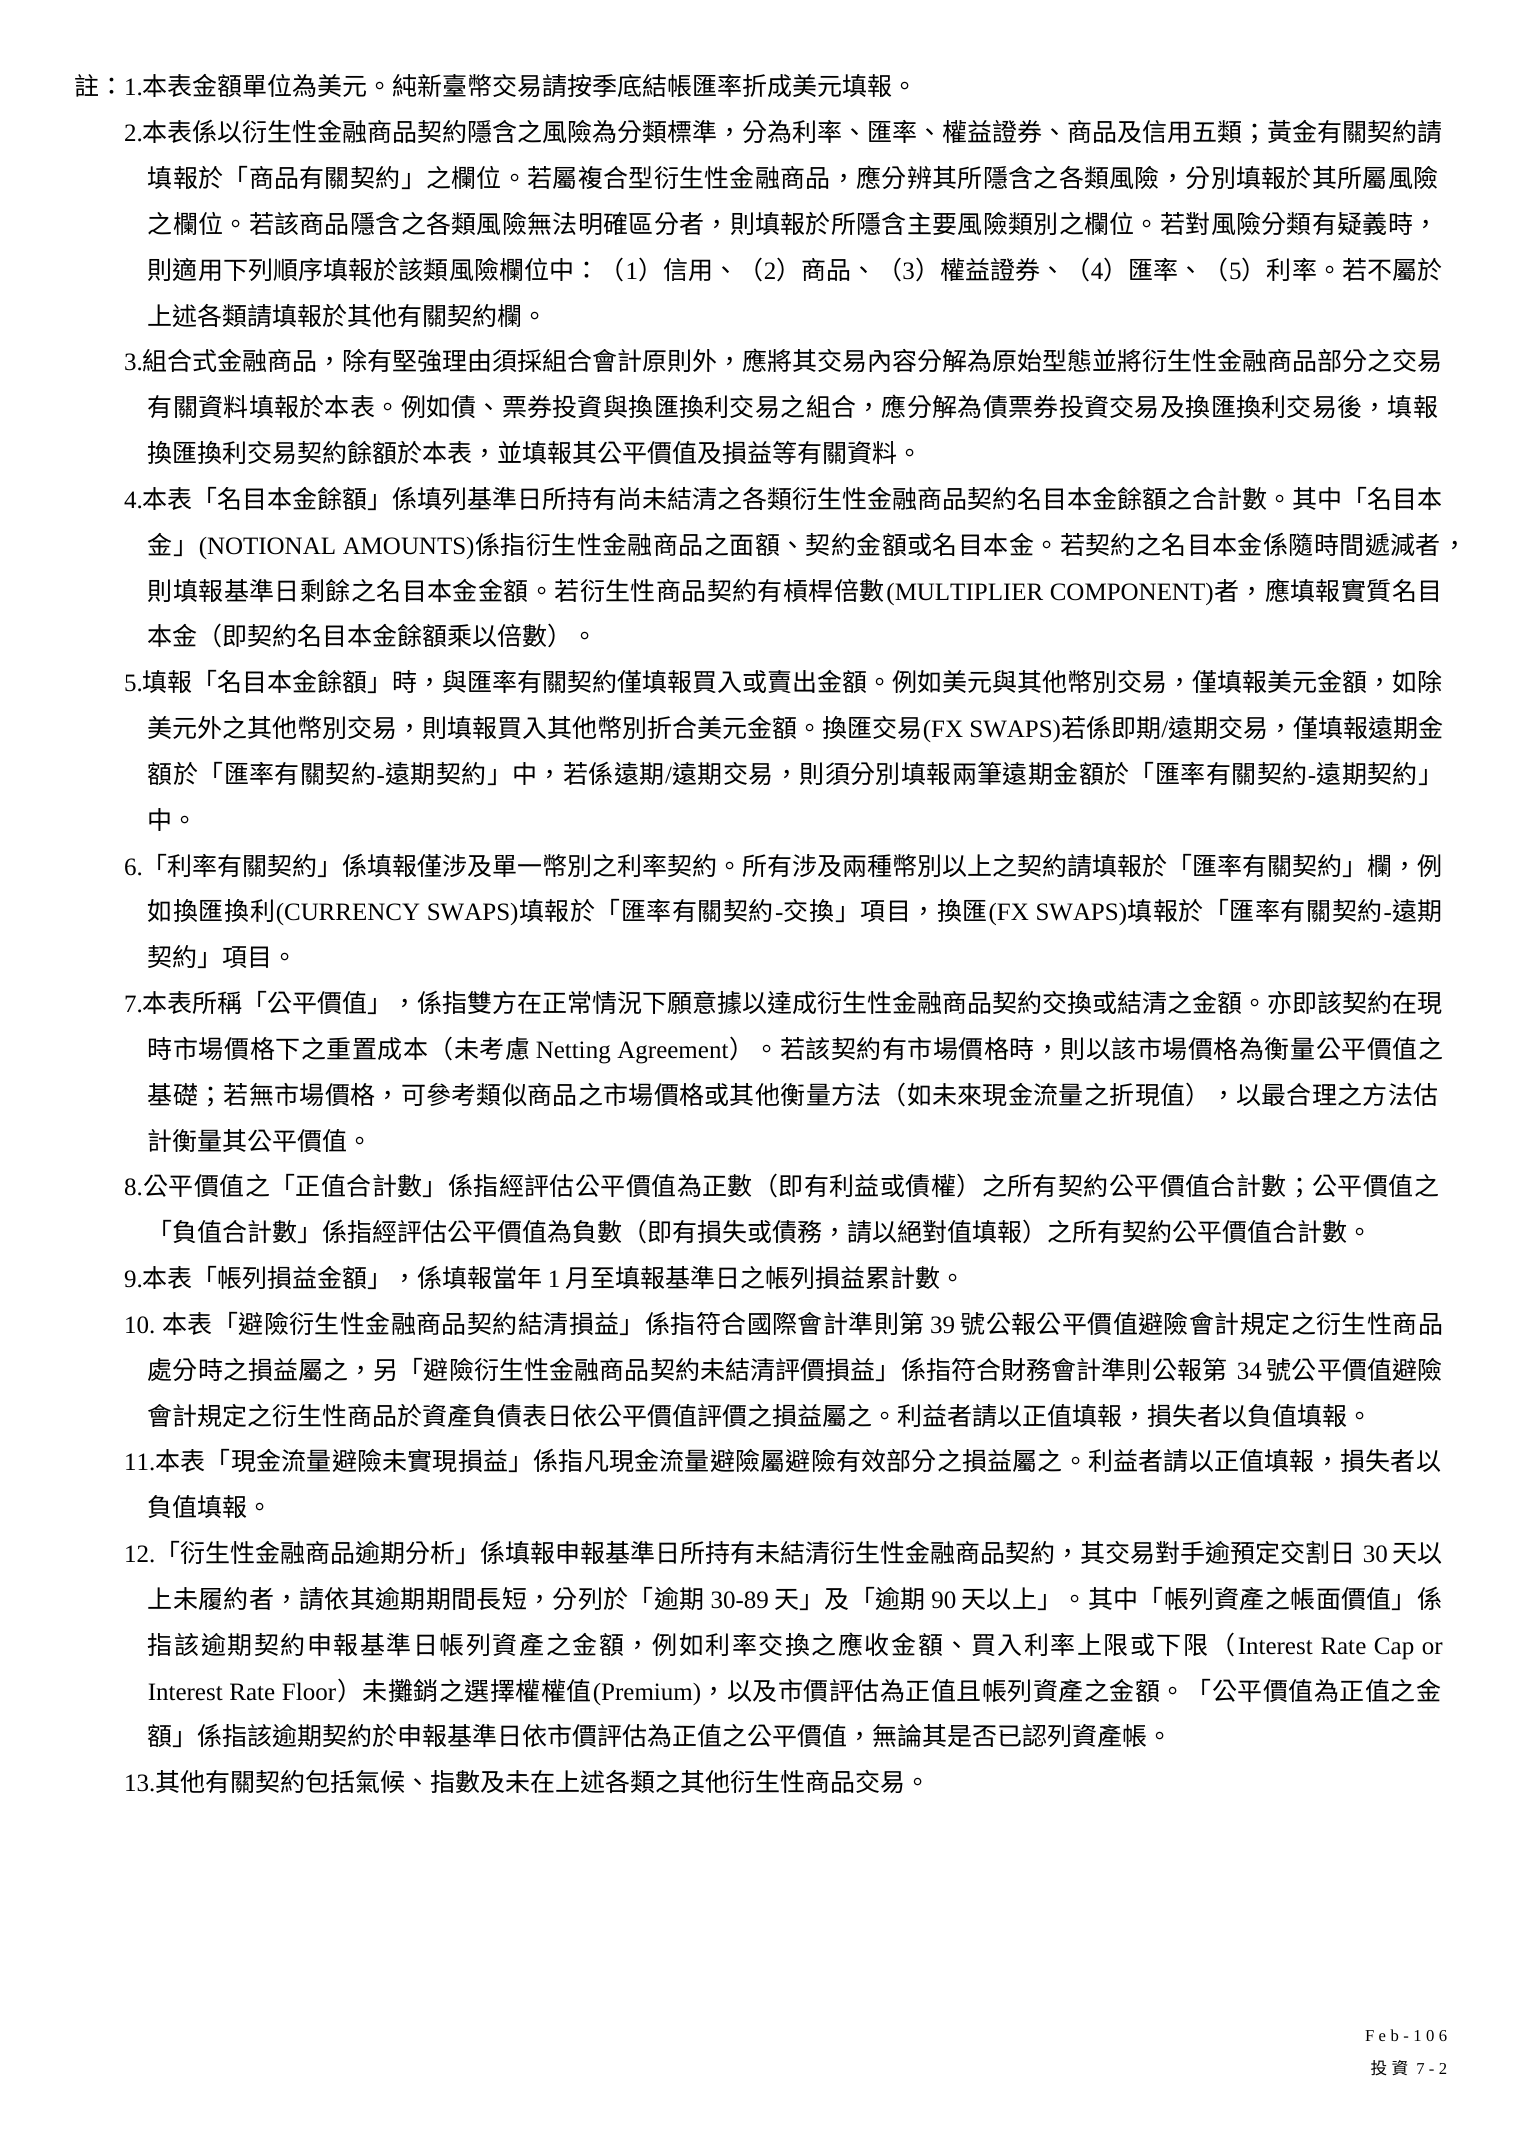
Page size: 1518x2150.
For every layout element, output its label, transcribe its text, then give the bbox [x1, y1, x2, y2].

text 5.填報「名目本金餘額」時，與匯率有關契約僅填報買入或賣出金額。例如美元與其他幣別交易，僅填報美元金額，如除美元外之其他幣別交易，則填報買入其他幣別折合美元金額。換匯交易(FX SWAPS)若係即期/遠期交易，僅填報遠期金額於「匯率有關契約-遠期契約」中，若係遠期/遠期交易，則須分別填報兩筆遠期金額於「匯率有關契約-遠期契約」中。 [124, 655, 1443, 838]
text 2.本表係以衍生性金融商品契約隱含之風險為分類標準，分為利率、匯率、權益證券、商品及信用五類；黃金有關契約請填報於「商品有關契約」之欄位。若屬複合型衍生性金融商品，應分辨其所隱含之各類風險，分別填報於其所屬風險之欄位。若該商品隱含之各類風險無法明確區分者，則填報於所隱含主要風險類別之欄位。若對風險分類有疑義時，則適用下列順序填報於該類風險欄位中：（1）信用、（2）商品、（3）權益證券、（4）匯率、（5）利率。若不屬於上述各類請填報於其他有關契約欄。 [124, 105, 1443, 334]
text 3.組合式金融商品，除有堅強理由須採組合會計原則外，應將其交易內容分解為原始型態並將衍生性金融商品部分之交易有關資料填報於本表。例如債、票券投資與換匯換利交易之組合，應分解為債票券投資交易及換匯換利交易後，填報換匯換利交易契約餘額於本表，並填報其公平價值及損益等有關資料。 [124, 334, 1443, 472]
text 10. 本表「避險衍生性金融商品契約結清損益」係指符合國際會計準則第39號公報公平價值避險會計規定之衍生性商品處分時之損益屬之，另「避險衍生性金融商品契約未結清評價損益」係指符合財務會計準則公報第34號公平價值避險會計規定之衍生性商品於資產負債表日依公平價值評價之損益屬之。利益者請以正值填報，損失者以負值填報。 [124, 1297, 1443, 1434]
text 8.公平價值之「正值合計數」係指經評估公平價值為正數（即有利益或債權）之所有契約公平價值合計數；公平價值之「負值合計數」係指經評估公平價值為負數（即有損失或債務，請以絕對值填報）之所有契約公平價值合計數。 [124, 1159, 1443, 1251]
text 9.本表「帳列損益金額」，係填報當年1月至填報基準日之帳列損益累計數。 [124, 1251, 1443, 1297]
text 4.本表「名目本金餘額」係填列基準日所持有尚未結清之各類衍生性金融商品契約名目本金餘額之合計數。其中「名目本金」(NOTIONAL AMOUNTS)係指衍生性金融商品之面額、契約金額或名目本金。若契約之名目本金係隨時間遞減者，則填報基準日剩餘之名目本金金額。若衍生性商品契約有槓桿倍數(MULTIPLIER COMPONENT)者，應填報實質名目本金（即契約名目本金餘額乘以倍數）。 [124, 472, 1443, 655]
text 11.本表「現金流量避險未實現損益」係指凡現金流量避險屬避險有效部分之損益屬之。利益者請以正值填報，損失者以負值填報。 [124, 1434, 1443, 1526]
text 12.「衍生性金融商品逾期分析」係填報申報基準日所持有未結清衍生性金融商品契約，其交易對手逾預定交割日30天以上未履約者，請依其逾期期間長短，分列於「逾期30-89天」及「逾期90天以上」。其中「帳列資產之帳面價值」係指該逾期契約申報基準日帳列資產之金額，例如利率交換之應收金額、買入利率上限或下限（Interest Rate Cap or Interest Rate Floor）未攤銷之選擇權權值(Premium)，以及市價評估為正值且帳列資產之金額。「公平價值為正值之金額」係指該逾期契約於申報基準日依市價評估為正值之公平價值，無論其是否已認列資產帳。 [124, 1526, 1443, 1755]
text 6.「利率有關契約」係填報僅涉及單一幣別之利率契約。所有涉及兩種幣別以上之契約請填報於「匯率有關契約」欄，例如換匯換利(CURRENCY SWAPS)填報於「匯率有關契約-交換」項目，換匯(FX SWAPS)填報於「匯率有關契約-遠期契約」項目。 [124, 838, 1443, 976]
text 註：1.本表金額單位為美元。純新臺幣交易請按季底結帳匯率折成美元填報。 [74, 59, 1443, 105]
text 7.本表所稱「公平價值」，係指雙方在正常情況下願意據以達成衍生性金融商品契約交換或結清之金額。亦即該契約在現時市場價格下之重置成本（未考慮Netting Agreement）。若該契約有市場價格時，則以該市場價格為衡量公平價值之基礎；若無市場價格，可參考類似商品之市場價格或其他衡量方法（如未來現金流量之折現值），以最合理之方法估計衡量其公平價值。 [124, 976, 1443, 1159]
text 13.其他有關契約包括氣候、指數及未在上述各類之其他衍生性商品交易。 [124, 1755, 1443, 1801]
